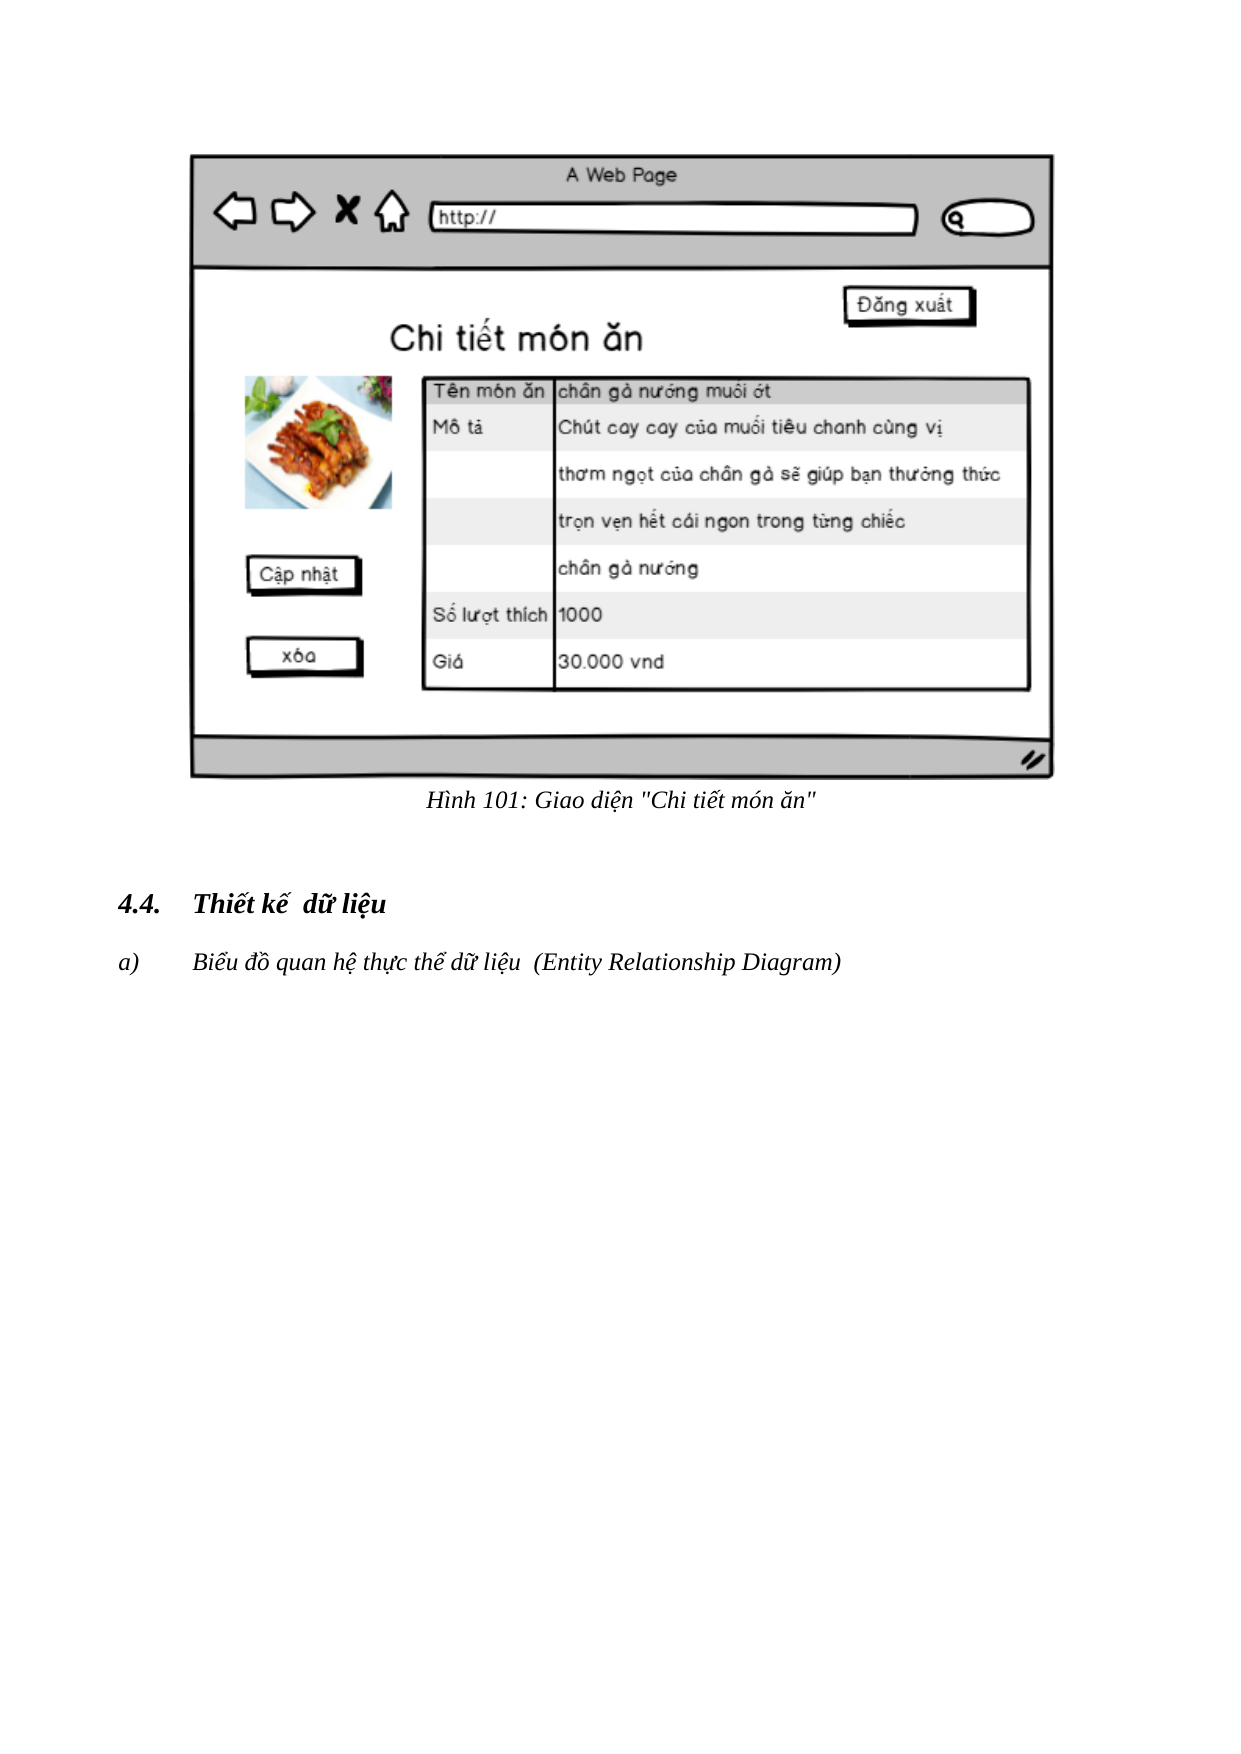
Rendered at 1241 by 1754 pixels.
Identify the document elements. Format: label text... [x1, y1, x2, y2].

subtitle Thiết kế dữ liệu [118, 887, 1122, 920]
picture [189, 154, 1055, 780]
subtitle Biểu đồ quan hệ thực thể dữ liệu (Entity Relationship Diagram) [118, 947, 1122, 976]
text Hình 101: Giao diện "Chi tiết món ăn" [189, 780, 1055, 814]
